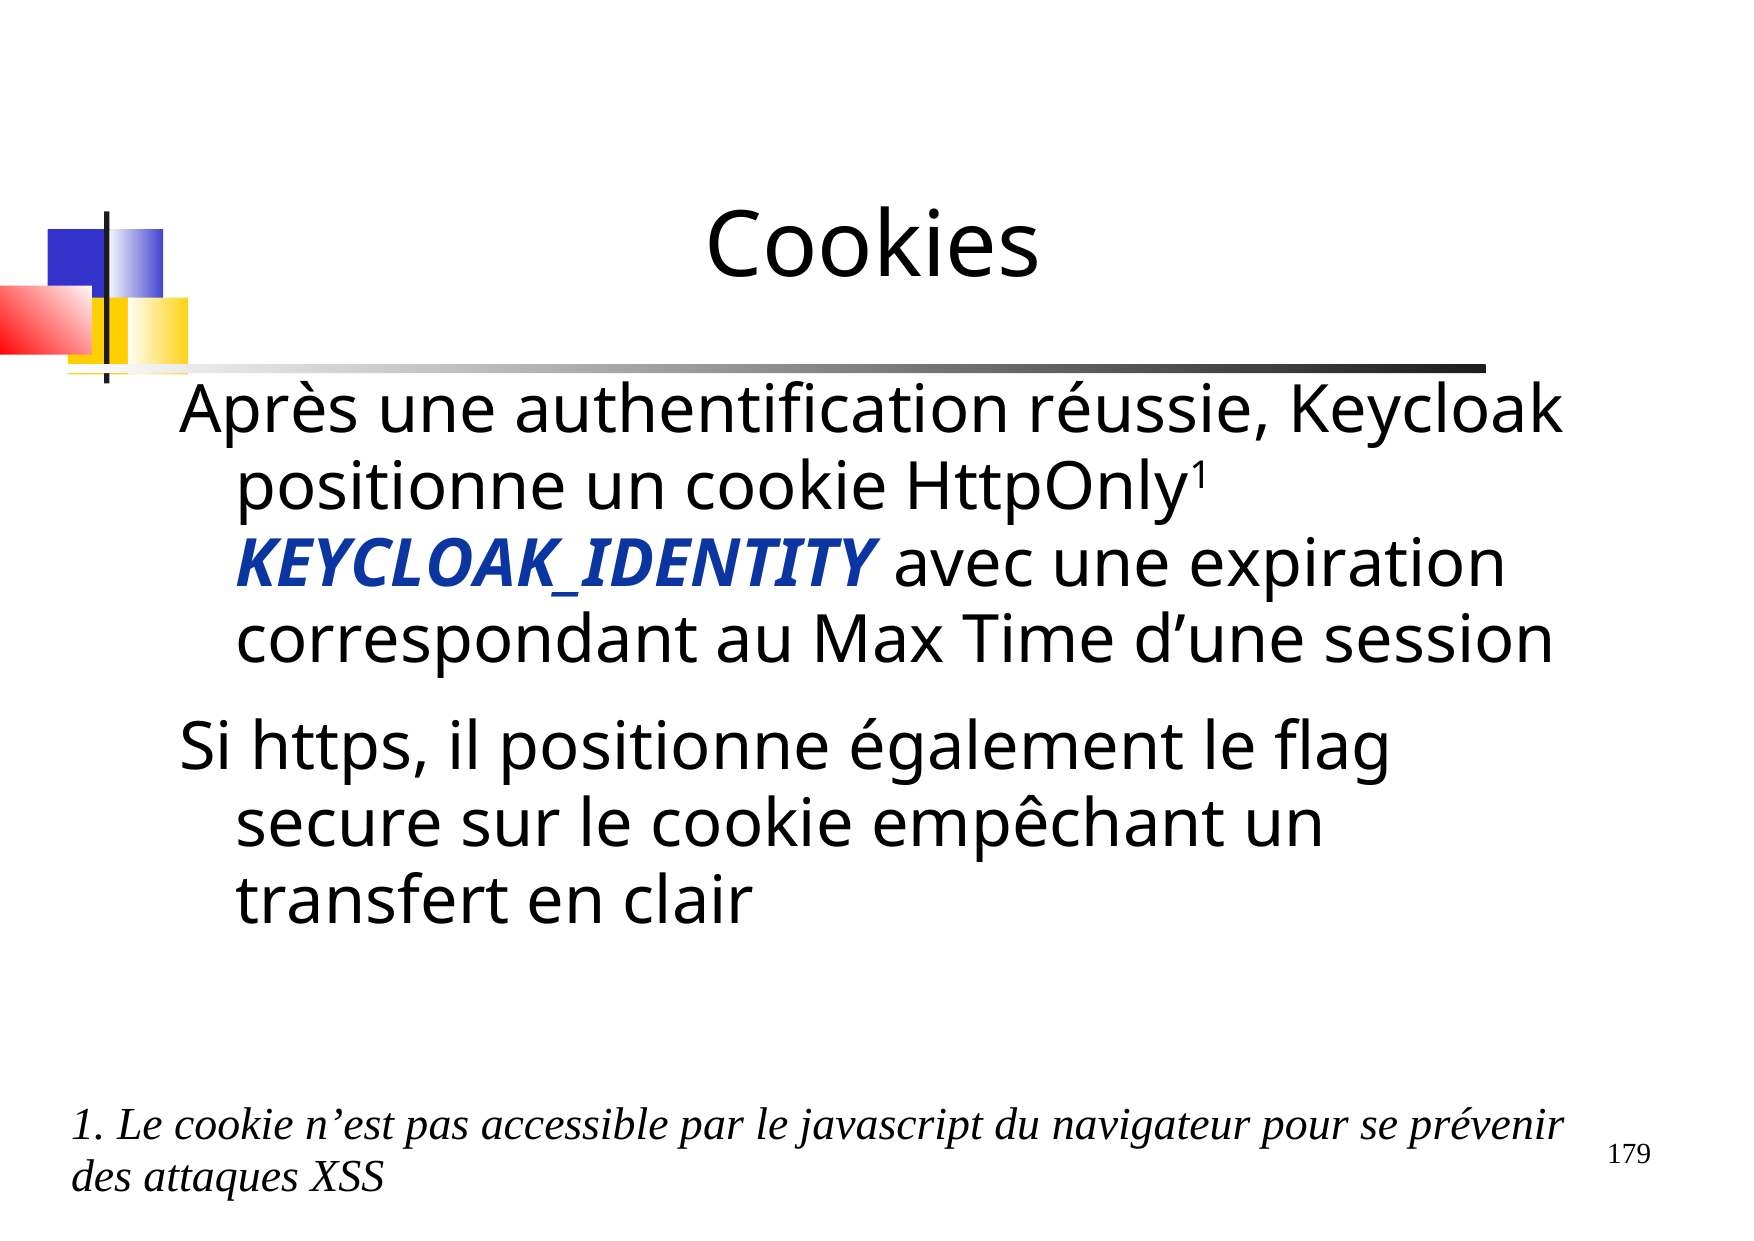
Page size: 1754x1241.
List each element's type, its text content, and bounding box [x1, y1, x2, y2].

list Après une authentification réussie, Keycloak positionne un cookie HttpOnly1 KEYCLOAK_IDENTITY avec une expiration correspondant au Max Time d’une session Si https, il positionne également le flag secure sur le cookie empêchant un transfert en clair [179, 371, 1567, 1090]
text_box 1. Le cookie n’est pas accessible par le javascript du navigateur pour se prévenir des attaques XSS [56, 1090, 1592, 1210]
title Cookies [179, 139, 1567, 351]
